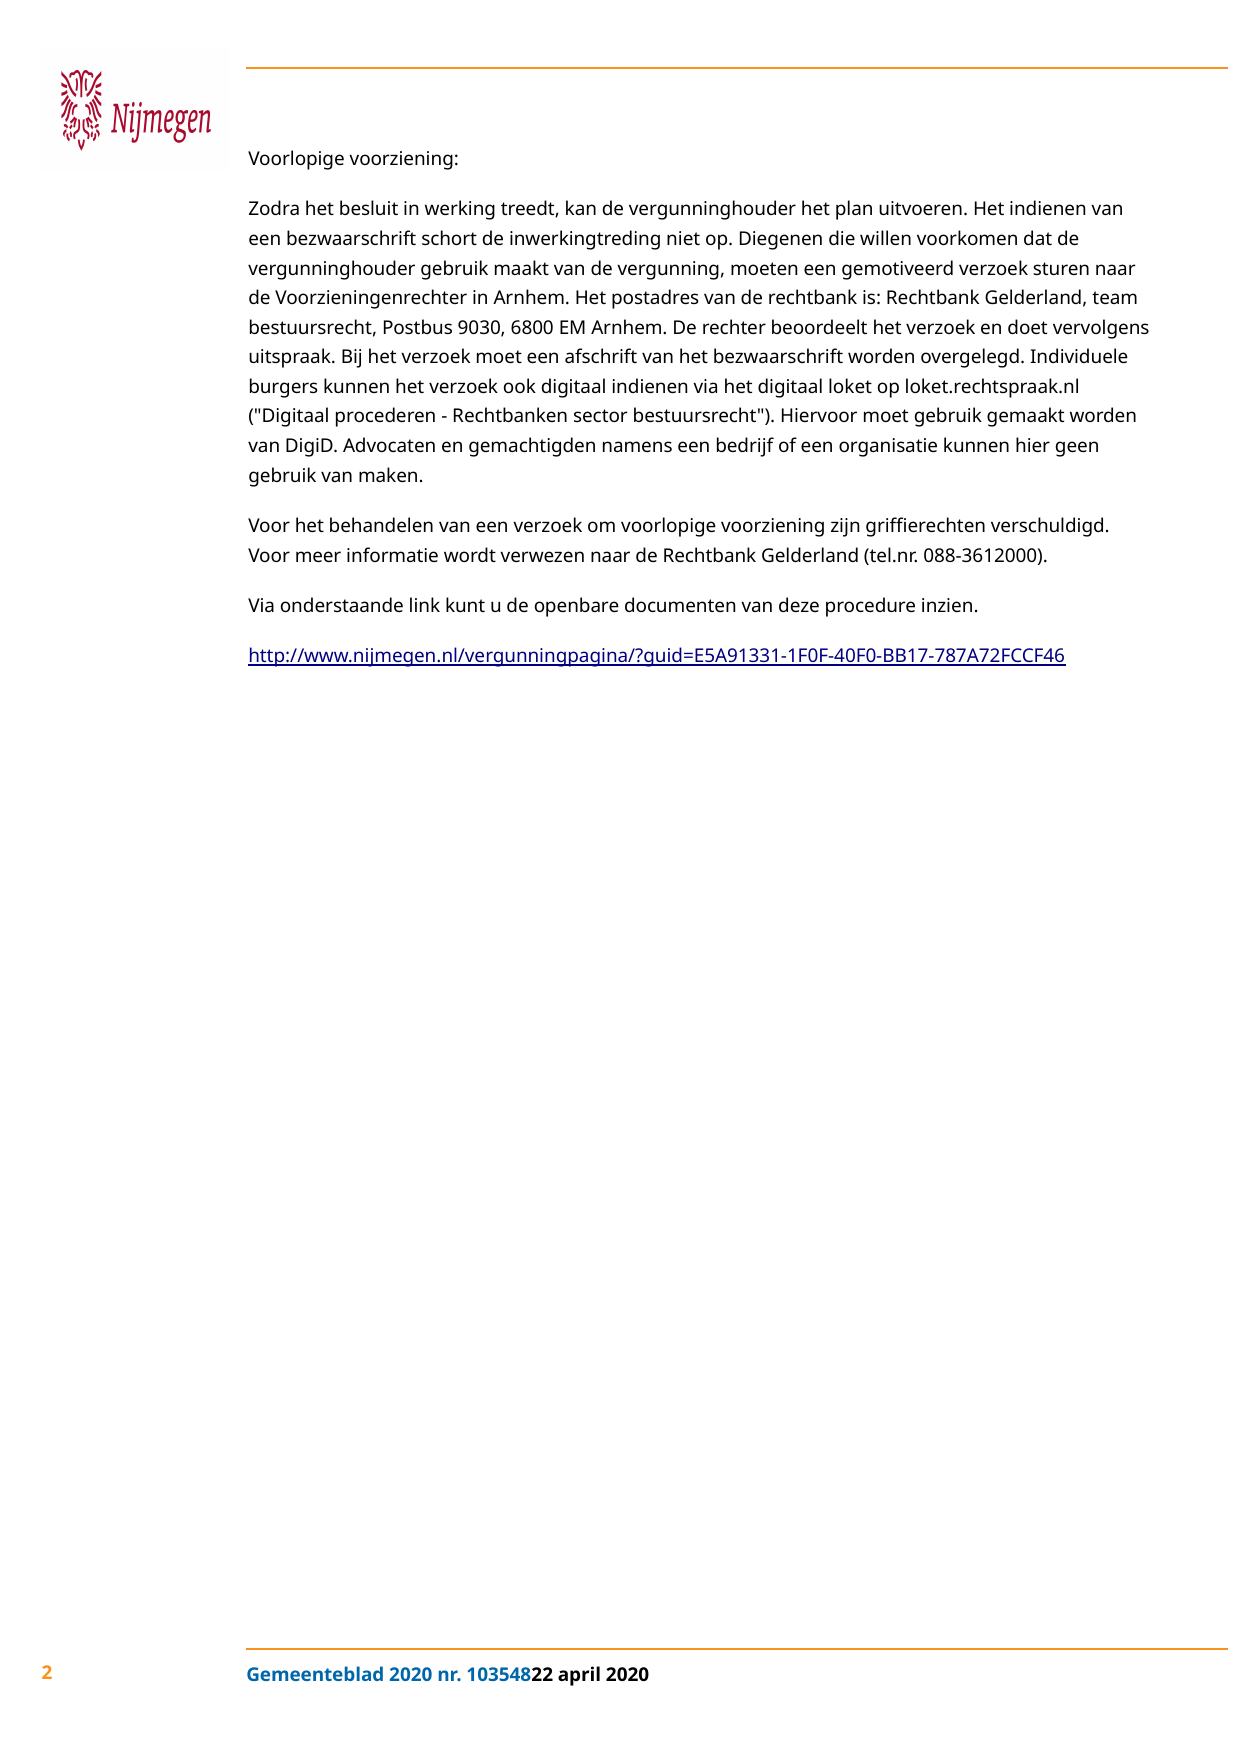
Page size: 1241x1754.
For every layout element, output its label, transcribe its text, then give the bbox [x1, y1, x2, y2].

text http://www.nijmegen.nl/vergunningpagina/?guid=E5A91331-1F0F-40F0-BB17-787A72FCCF46 [248, 643, 1152, 668]
text Zodra het besluit in werking treedt, kan de vergunninghouder het plan uitvoeren. Het indienen van een bezwaarschrift schort de inwerkingtreding niet op. Diegenen die willen voorkomen dat de vergunninghouder gebruik maakt van de vergunning, moeten een gemotiveerd verzoek sturen naar de Voorzieningenrechter in Arnhem. Het postadres van de rechtbank is: Rechtbank Gelderland, team bestuursrecht, Postbus 9030, 6800 EM Arnhem. De rechter beoordeelt het verzoek en doet vervolgens uitspraak. Bij het verzoek moet een afschrift van het bezwaarschrift worden overgelegd. Individuele burgers kunnen het verzoek ook digitaal indienen via het digitaal loket op loket.rechtspraak.nl ("Digitaal procederen - Rechtbanken sector bestuursrecht"). Hiervoor moet gebruik gemaakt worden van DigiD. Advocaten en gemachtigden namens een bedrijf of een organisatie kunnen hier geen gebruik van maken. [248, 196, 1152, 488]
text Voorlopige voorziening: [248, 145, 1152, 171]
text Voor het behandelen van een verzoek om voorlopige voorziening zijn griffierechten verschuldigd. Voor meer informatie wordt verwezen naar de Rechtbank Gelderland (tel.nr. 088-3612000). [248, 512, 1152, 568]
text Via onderstaande link kunt u de openbare documenten van deze procedure inzien. [248, 592, 1152, 618]
picture [41, 47, 231, 172]
